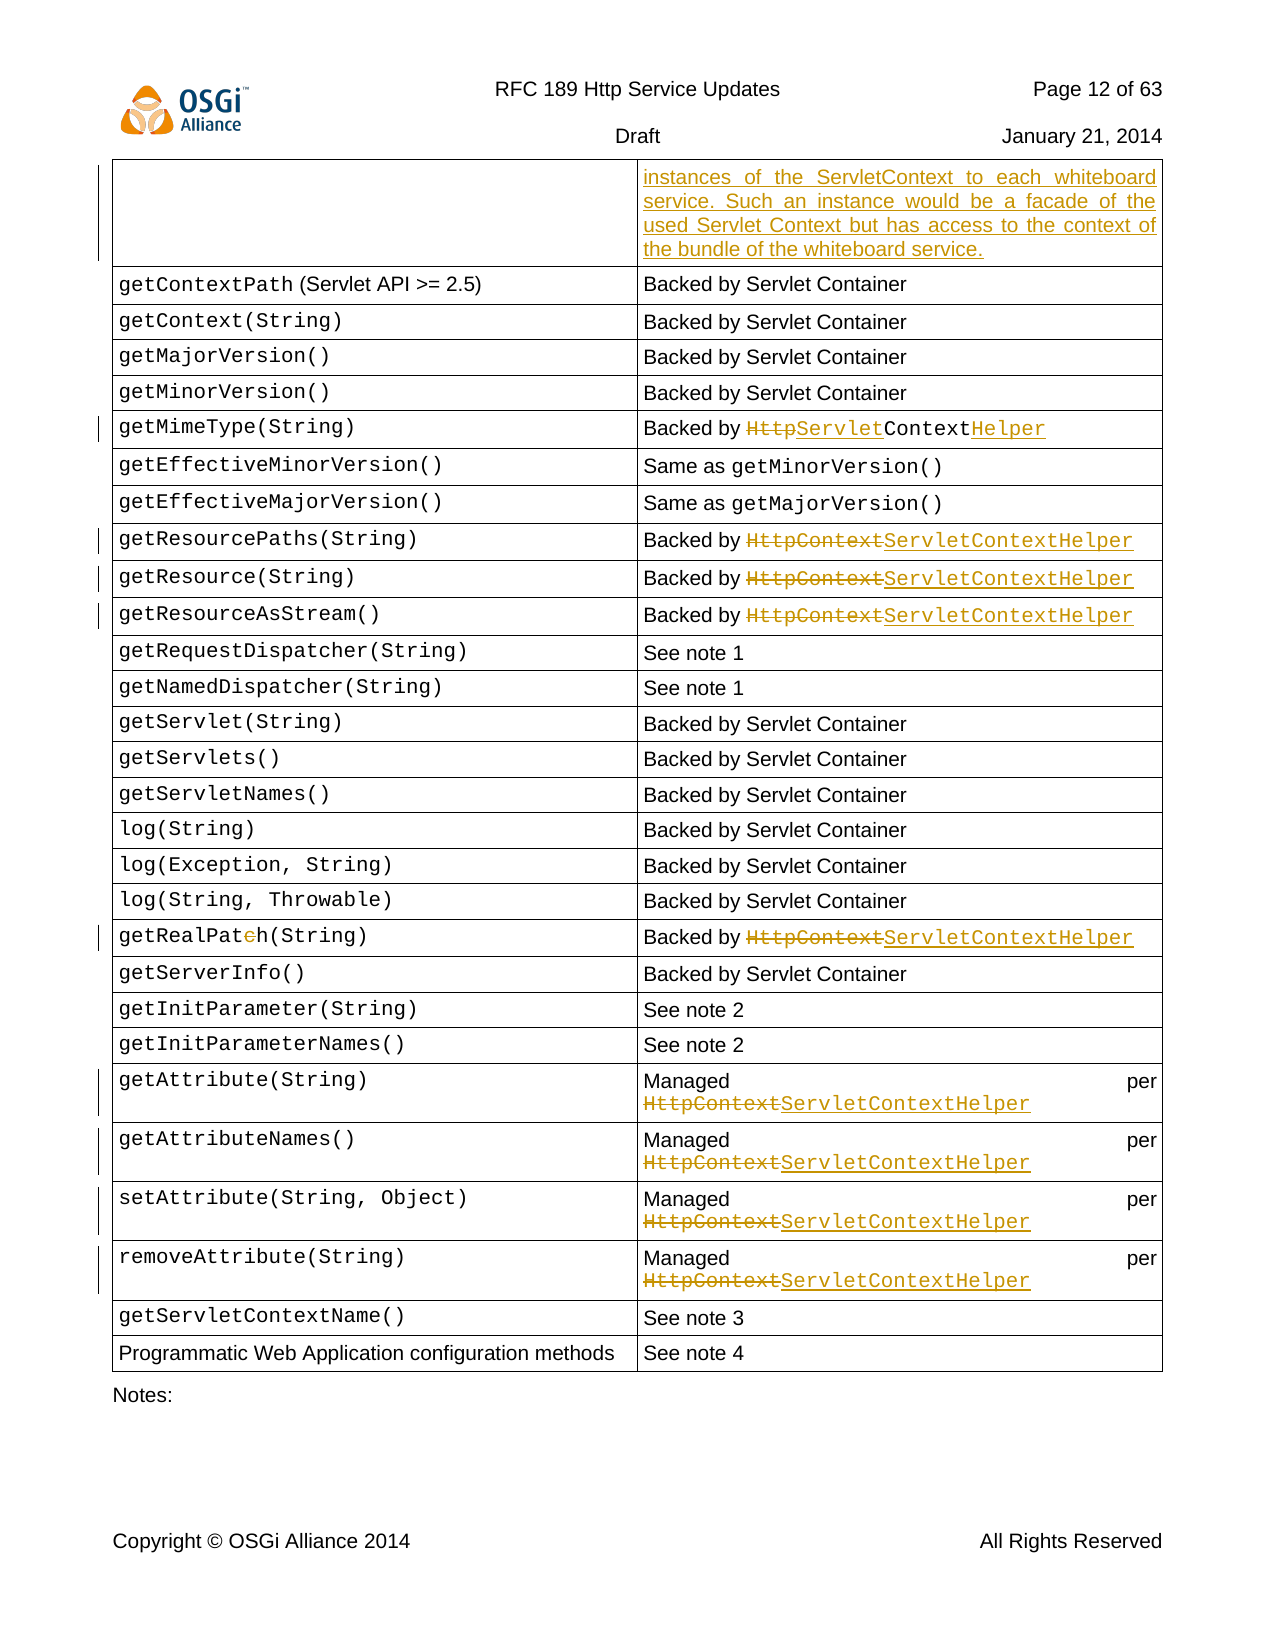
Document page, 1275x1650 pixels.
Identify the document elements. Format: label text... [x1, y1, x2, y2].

table_cell Backed by Servlet Container [638, 778, 1162, 812]
table_cell Managed per ServletContextHelper [638, 1241, 1162, 1299]
table_cell Backed by Servlet Container [638, 707, 1162, 741]
table_cell Backed by ServletContextHelper [638, 524, 1162, 560]
table_cell getAttributeNames() [113, 1123, 637, 1181]
table_cell Backed by ServletContextHelper [638, 598, 1162, 635]
table_cell getContextPath (Servlet API >= 2.5) [113, 267, 637, 304]
table_cell Backed by Servlet Container [638, 849, 1162, 883]
table_cell Same as getMajorVersion() [638, 486, 1162, 522]
table_cell [113, 160, 637, 266]
table_cell Backed by Servlet Container [638, 884, 1162, 919]
table_cell Backed by ServletContextHelper [638, 411, 1162, 448]
table_cell getServletContextName() [113, 1301, 637, 1335]
table_cell See note 2. [638, 1028, 1162, 1063]
table_cell log(String) [113, 813, 637, 848]
table_cell getContext(String) [113, 305, 637, 339]
table_cell Backed by Servlet Container [638, 813, 1162, 848]
table_cell See note 1. [638, 636, 1162, 670]
table_cell Same as getMinorVersion() [638, 449, 1162, 485]
table_cell Managed per ServletContextHelper [638, 1182, 1162, 1240]
table_cell getInitParameter(String) [113, 993, 637, 1027]
table_cell instances of the ServletContext to each whiteboard service. Such an instance would be a facade of the used Servlet Context but has access to the context of the bundle of the whiteboard service. [638, 160, 1162, 266]
table_cell getEffectiveMajorVersion() [113, 486, 637, 522]
table_cell getServerInfo() [113, 957, 637, 992]
table_cell See note 1. [638, 671, 1162, 706]
table_cell Backed by Servlet Container [638, 305, 1162, 339]
table_cell getInitParameterNames() [113, 1028, 637, 1063]
table_cell log(String, Throwable) [113, 884, 637, 919]
table_cell getServletNames() [113, 778, 637, 812]
table_cell getNamedDispatcher(String) [113, 671, 637, 706]
picture [113, 78, 257, 142]
table_cell Backed by ServletContextHelper [638, 920, 1162, 956]
table_cell log(Exception, String) [113, 849, 637, 883]
table_cell See note 2. [638, 993, 1162, 1027]
table_cell getServlets() [113, 742, 637, 777]
table_cell Managed per ServletContextHelper [638, 1123, 1162, 1181]
table_cell Backed by Servlet Container [638, 340, 1162, 375]
table_cell getEffectiveMinorVersion() [113, 449, 637, 485]
table_cell removeAttribute(String) [113, 1241, 637, 1299]
table_cell getMimeType(String) [113, 411, 637, 448]
table_cell getAttribute(String) [113, 1064, 637, 1122]
table_cell getMinorVersion() [113, 376, 637, 410]
table_cell Backed by Servlet Container [638, 267, 1162, 304]
table_cell See note 3. [638, 1301, 1162, 1335]
table_cell setAttribute(String, Object) [113, 1182, 637, 1240]
table_cell Programmatic Web Application configuration methods [113, 1336, 637, 1371]
table_cell Backed by ServletContextHelper [638, 561, 1162, 597]
table_cell getResource(String) [113, 561, 637, 597]
table_cell getResourcePaths(String) [113, 524, 637, 560]
table_cell getRealPath(String) [113, 920, 637, 956]
table_cell getServlet(String) [113, 707, 637, 741]
table_cell Backed by Servlet Container [638, 742, 1162, 777]
table_cell getRequestDispatcher(String) [113, 636, 637, 670]
table_cell Backed by Servlet Container [638, 376, 1162, 410]
table_cell Managed per ServletContextHelper [638, 1064, 1162, 1122]
table_cell See note 4. [638, 1336, 1162, 1371]
table_cell getResourceAsStream() [113, 598, 637, 635]
table_cell getMajorVersion() [113, 340, 637, 375]
table_cell Backed by Servlet Container [638, 957, 1162, 992]
text Notes: [112, 1383, 1162, 1407]
